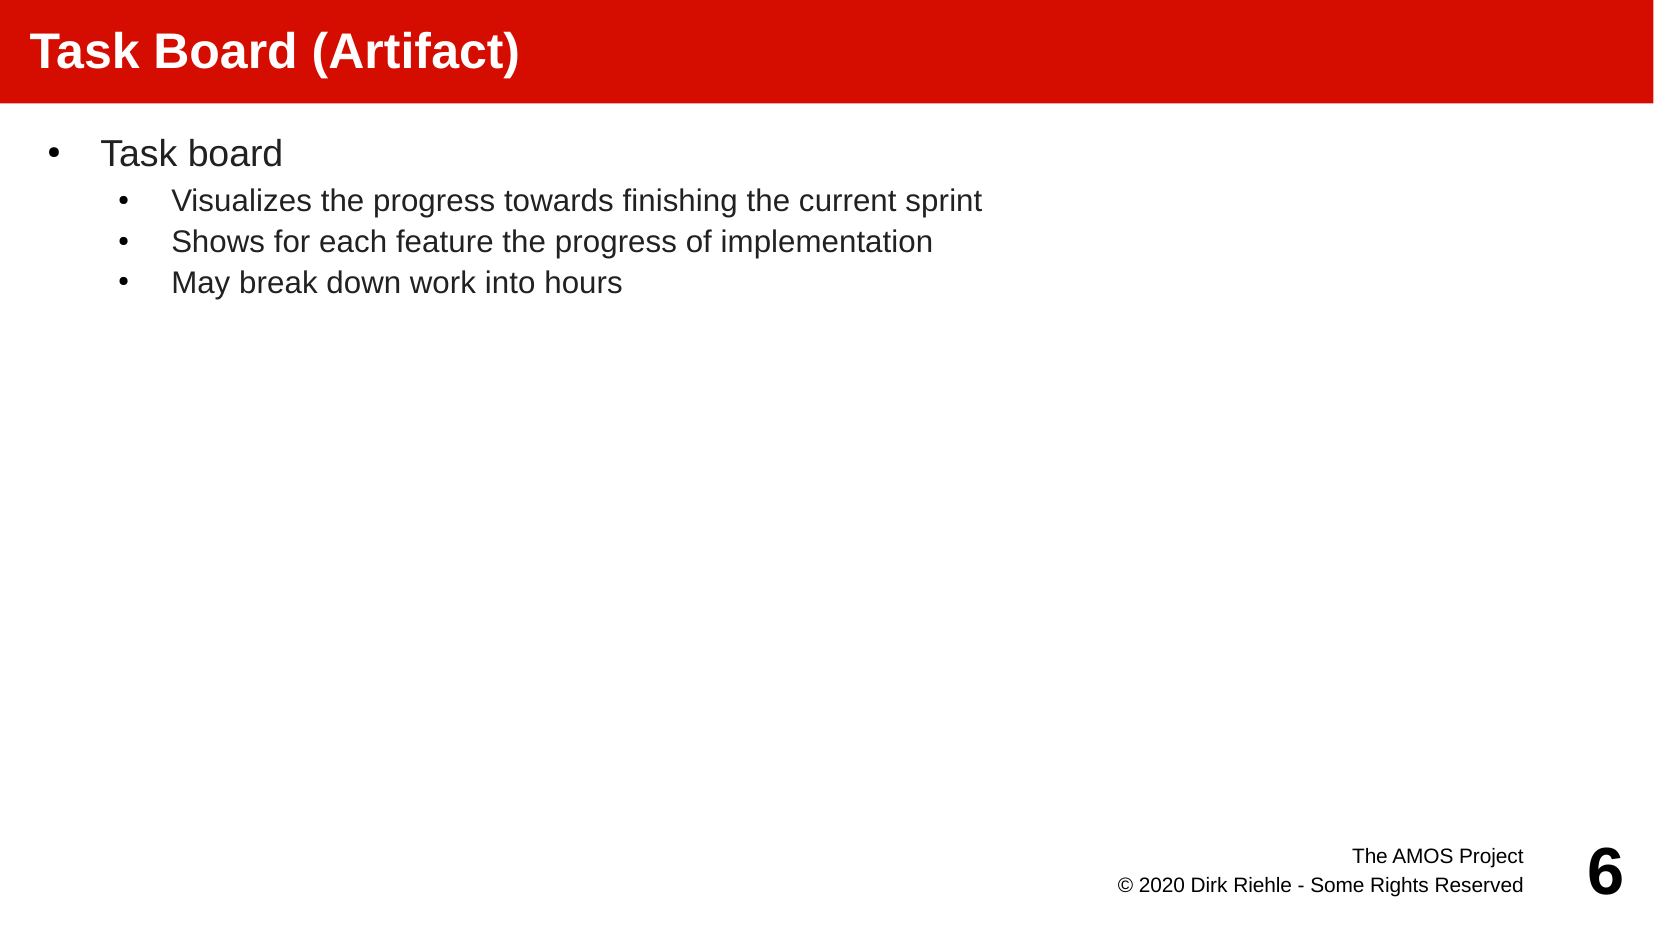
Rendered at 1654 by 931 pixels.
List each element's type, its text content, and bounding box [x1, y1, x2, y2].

title Task Board (Artifact) [0, 0, 1654, 104]
list Task board Visualizes the progress towards finishing the current sprint Shows for each feature the progress of implementation May break down work into hours [29, 132, 1625, 813]
